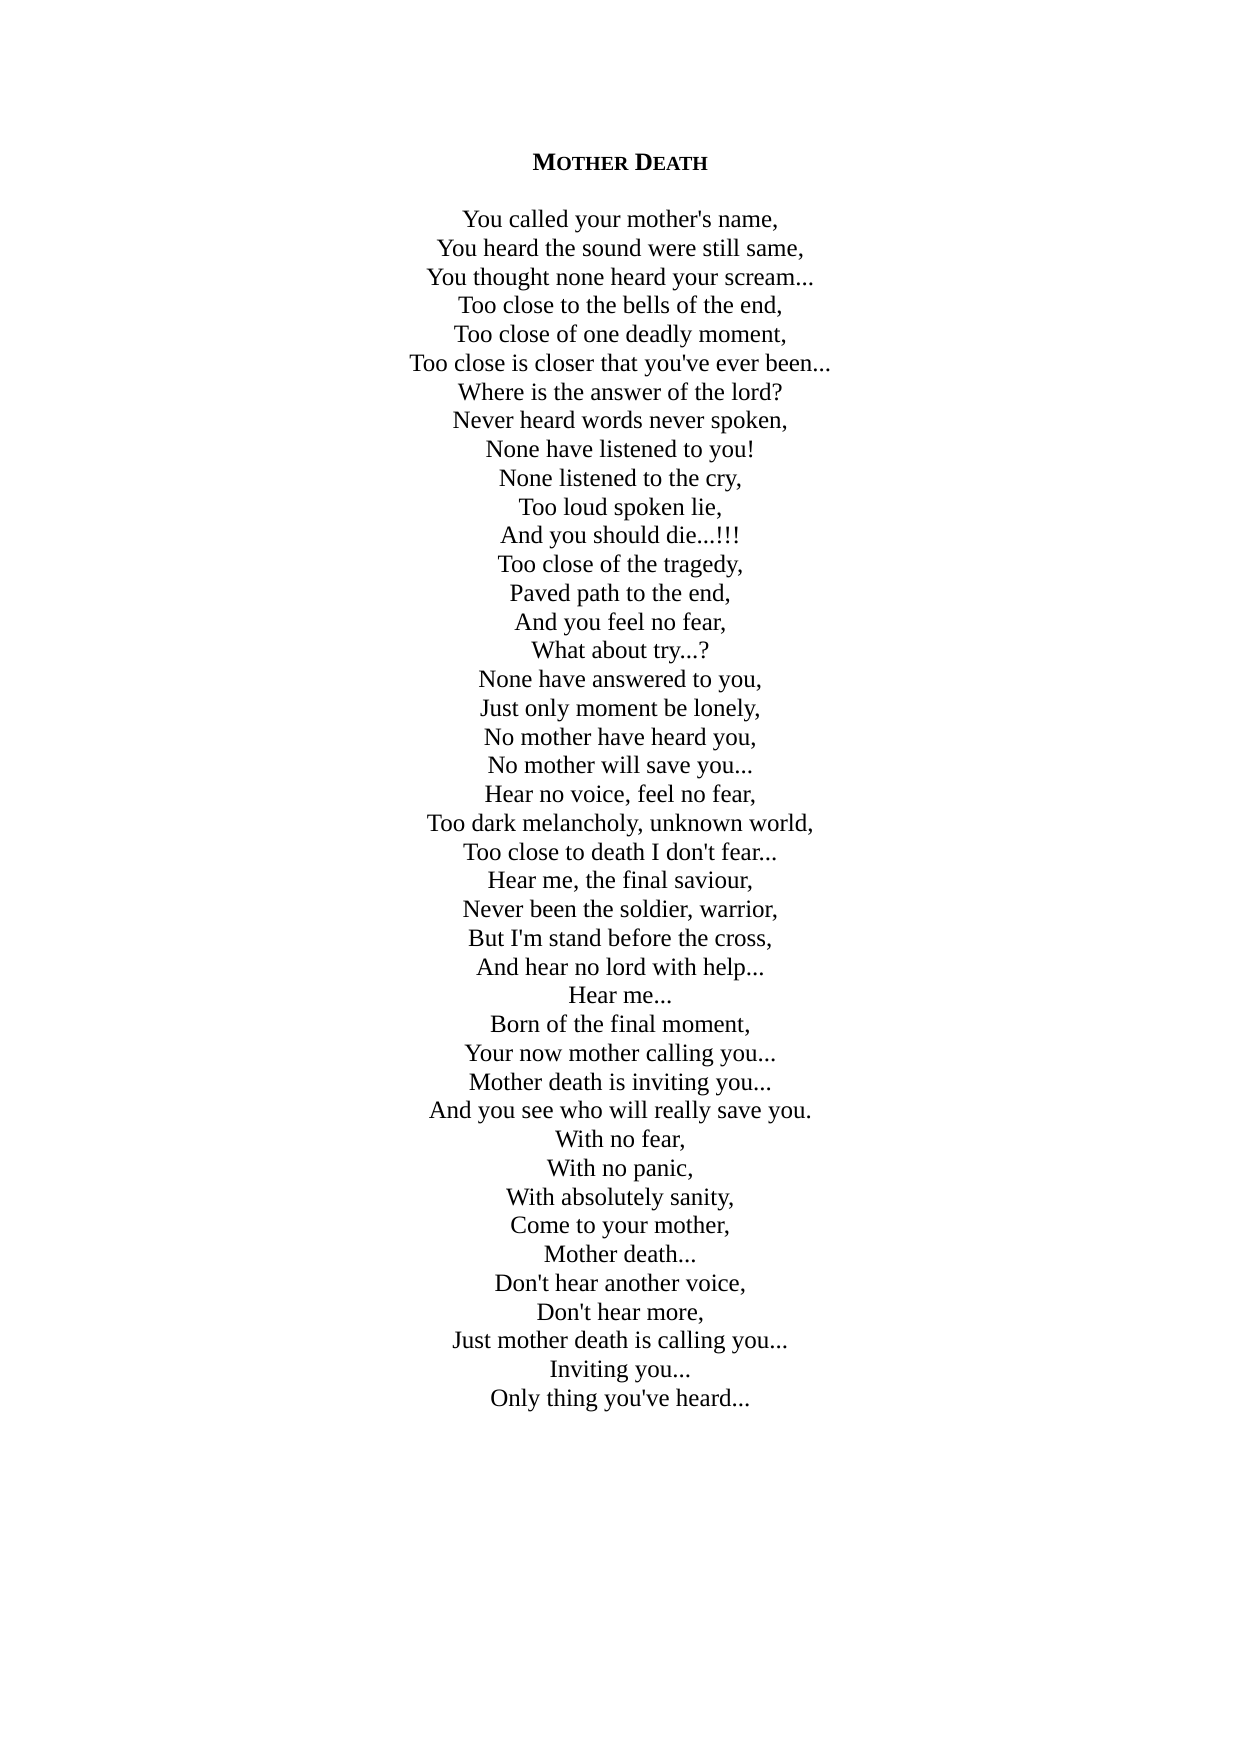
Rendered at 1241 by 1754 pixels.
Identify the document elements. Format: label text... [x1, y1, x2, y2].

text Your now mother calling you... [118, 1038, 1122, 1067]
text Just mother death is calling you... [118, 1326, 1122, 1354]
text You heard the sound were still same, [118, 233, 1122, 262]
text Too close is closer that you've ever been... [118, 348, 1122, 377]
text None listened to the cry, [118, 463, 1122, 492]
text Too dark melancholy, unknown world, [118, 808, 1122, 837]
text Never heard words never spoken, [118, 406, 1122, 434]
text No mother have heard you, [118, 722, 1122, 751]
text Mother death... [118, 1239, 1122, 1268]
text With no fear, [118, 1124, 1122, 1153]
text Too loud spoken lie, [118, 492, 1122, 521]
text Hear no voice, feel no fear, [118, 779, 1122, 808]
text And you feel no fear, [118, 607, 1122, 636]
text None have answered to you, [118, 664, 1122, 693]
text Where is the answer of the lord? [118, 377, 1122, 406]
text Never been the soldier, warrior, [118, 894, 1122, 923]
text Too close to death I don't fear... [118, 837, 1122, 866]
text Don't hear more, [118, 1297, 1122, 1326]
text Too close of the tragedy, [118, 549, 1122, 578]
text And hear no lord with help... [118, 952, 1122, 981]
text Too close to the bells of the end, [118, 291, 1122, 319]
text But I'm stand before the cross, [118, 923, 1122, 952]
text Born of the final moment, [118, 1009, 1122, 1038]
text Mother Death [118, 147, 1122, 176]
text Only thing you've heard... [118, 1383, 1122, 1412]
text Too close of one deadly moment, [118, 319, 1122, 348]
text Come to your mother, [118, 1211, 1122, 1239]
text And you should die...!!! [118, 521, 1122, 549]
text Paved path to the end, [118, 578, 1122, 607]
text You thought none heard your scream... [118, 262, 1122, 291]
text None have listened to you! [118, 434, 1122, 463]
text With absolutely sanity, [118, 1182, 1122, 1211]
text Inviting you... [118, 1354, 1122, 1383]
text Just only moment be lonely, [118, 693, 1122, 722]
text With no panic, [118, 1153, 1122, 1182]
text Mother death is inviting you... [118, 1067, 1122, 1096]
text Hear me, the final saviour, [118, 866, 1122, 894]
text And you see who will really save you. [118, 1096, 1122, 1124]
text Don't hear another voice, [118, 1268, 1122, 1297]
text No mother will save you... [118, 751, 1122, 779]
text Hear me... [118, 981, 1122, 1009]
text You called your mother's name, [118, 204, 1122, 233]
text What about try...? [118, 636, 1122, 664]
